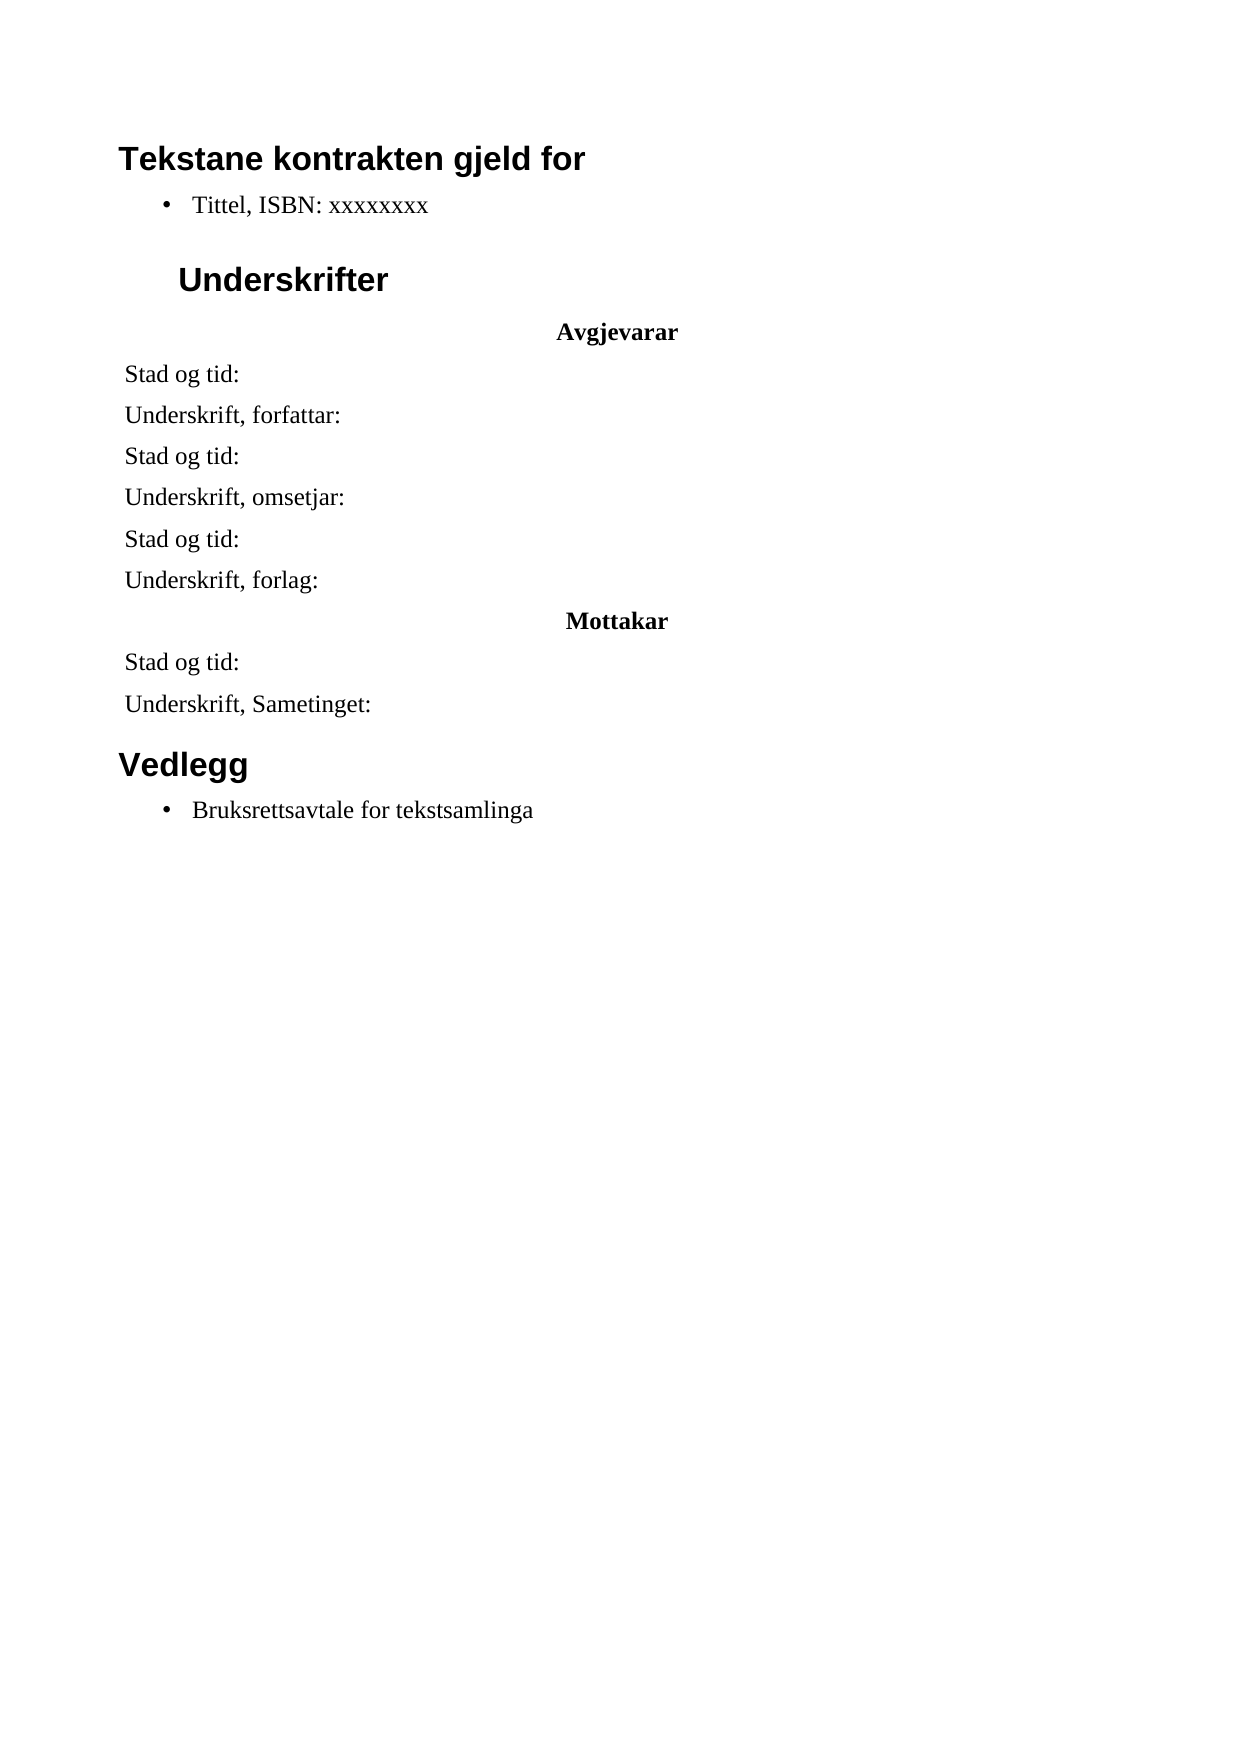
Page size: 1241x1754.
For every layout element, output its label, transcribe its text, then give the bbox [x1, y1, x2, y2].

table_cell Stad og tid: [118, 353, 1116, 394]
table_cell Stad og tid: [118, 641, 1116, 682]
table_cell Stad og tid: [118, 435, 1116, 476]
table_header Avgjevarar [118, 311, 1116, 352]
table_cell Stad og tid: [118, 518, 1116, 559]
list Bruksrettsavtale for tekstsamlinga [162, 796, 1122, 824]
list Tittel, ISBN: xxxxxxxx [162, 190, 1122, 219]
table_cell Underskrift, omsetjar: [118, 476, 1116, 517]
table_cell Underskrift, forlag: [118, 559, 1116, 600]
table_cell Underskrift, forfattar: [118, 394, 1116, 435]
table_header Mottakar [118, 600, 1116, 641]
subtitle Vedlegg [118, 744, 1122, 783]
subtitle Tekstane kontrakten gjeld for [118, 139, 1122, 178]
table_cell Underskrift, Sametinget: [118, 683, 1116, 724]
subtitle Underskrifter [118, 260, 1122, 299]
